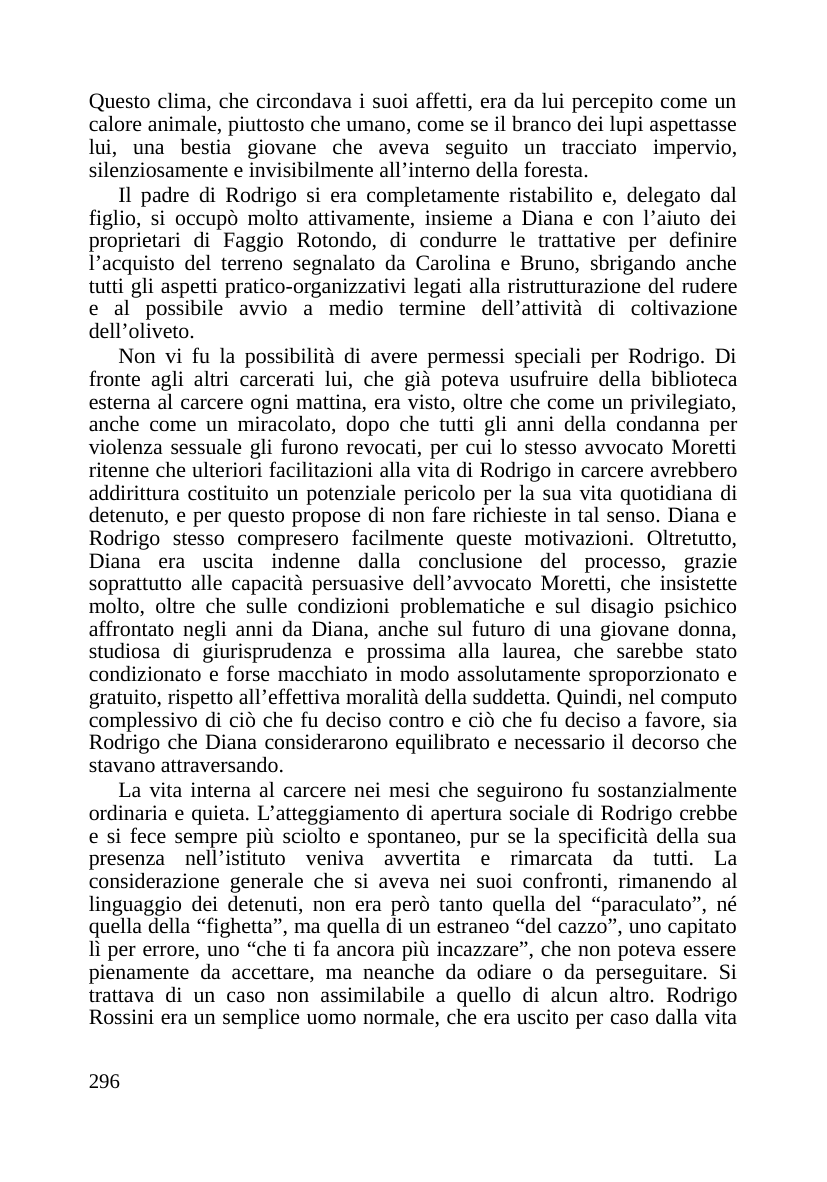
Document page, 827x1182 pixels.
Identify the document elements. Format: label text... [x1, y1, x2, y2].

text Questo clima, che circondava i suoi affetti, era da lui percepito come un calore animale, piuttosto che umano, come se il branco dei lupi aspettasse lui, una bestia giovane che aveva seguito un tracciato impervio, silenziosamente e invisibilmente all’interno della foresta. [88, 88, 738, 182]
text La vita interna al carcere nei mesi che seguirono fu sostanzialmente ordinaria e quieta. L’atteggiamento di apertura sociale di Rodrigo crebbe e si fece sempre più sciolto e spontaneo, pur se la specificità della sua presenza nell’istituto veniva avvertita e rimarcata da tutti. La considerazione generale che si aveva nei suoi confronti, rimanendo al linguaggio dei detenuti, non era però tanto quella del “paraculato”, né quella della “fighetta”, ma quella di un estraneo “del cazzo”, uno capitato lì per errore, uno “che ti fa ancora più incazzare”, che non poteva essere pienamente da accettare, ma neanche da odiare o da perseguitare. Si trattava di un caso non assimilabile a quello di alcun altro. Rodrigo Rossini era un semplice uomo normale, che era uscito per caso dalla vita [88, 777, 738, 1029]
text Il padre di Rodrigo si era completamente ristabilito e, delegato dal figlio, si occupò molto attivamente, insieme a Diana e con l’aiuto dei proprietari di Faggio Rotondo, di condurre le trattative per definire l’acquisto del terreno segnalato da Carolina e Bruno, sbrigando anche tutti gli aspetti pratico-organizzativi legati alla ristrutturazione del rudere e al possibile avvio a medio termine dell’attività di coltivazione dell’oliveto. [88, 182, 738, 343]
text Non vi fu la possibilità di avere permessi speciali per Rodrigo. Di fronte agli altri carcerati lui, che già poteva usufruire della biblioteca esterna al carcere ogni mattina, era visto, oltre che come un privilegiato, anche come un miracolato, dopo che tutti gli anni della condanna per violenza sessuale gli furono revocati, per cui lo stesso avvocato Moretti ritenne che ulteriori facilitazioni alla vita di Rodrigo in carcere avrebbero addirittura costituito un potenziale pericolo per la sua vita quotidiana di detenuto, e per questo propose di non fare richieste in tal senso. Diana e Rodrigo stesso compresero facilmente queste motivazioni. Oltretutto, Diana era uscita indenne dalla conclusione del processo, grazie soprattutto alle capacità persuasive dell’avvocato Moretti, che insistette molto, oltre che sulle condizioni problematiche e sul disagio psichico affrontato negli anni da Diana, anche sul futuro di una giovane donna, studiosa di giurisprudenza e prossima alla laurea, che sarebbe stato condizionato e forse macchiato in modo assolutamente sproporzionato e gratuito, rispetto all’effettiva moralità della suddetta. Quindi, nel computo complessivo di ciò che fu deciso contro e ciò che fu deciso a favore, sia Rodrigo che Diana considerarono equilibrato e necessario il decorso che stavano attraversando. [88, 343, 738, 777]
